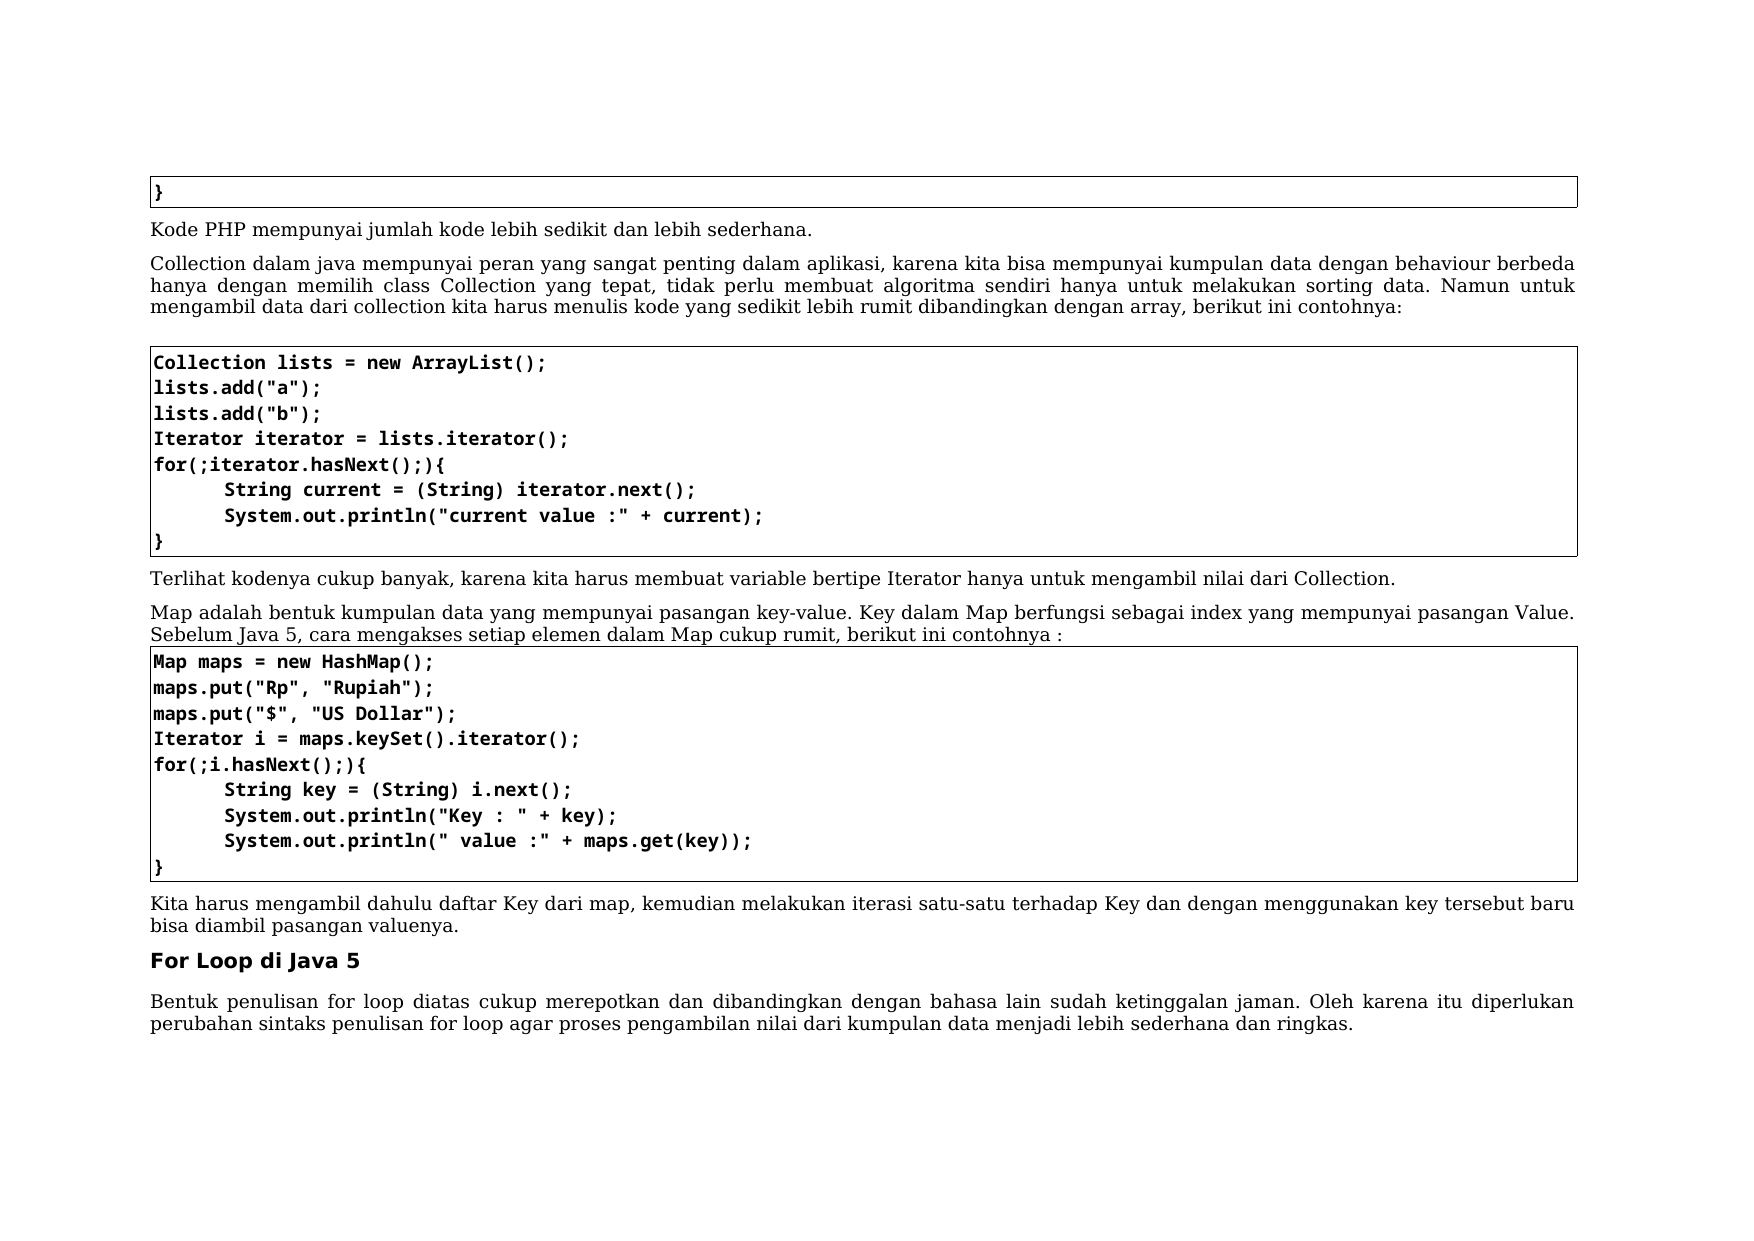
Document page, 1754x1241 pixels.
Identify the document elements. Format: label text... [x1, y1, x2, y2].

text } [151, 177, 1577, 207]
text Collection dalam java mempunyai peran yang sangat penting dalam aplikasi, karena kita bisa mempunyai kumpulan data dengan behaviour berbeda hanya dengan memilih class Collection yang tepat, tidak perlu membuat algoritma sendiri hanya untuk melakukan sorting data. Namun untuk mengambil data dari collection kita harus menulis kode yang sedikit lebih rumit dibandingkan dengan array, berikut ini contohnya: [150, 253, 1577, 318]
text System.out.println("Key : " + key); [151, 799, 1577, 824]
text Iterator iterator = lists.iterator(); [151, 423, 1577, 448]
text Map adalah bentuk kumpulan data yang mempunyai pasangan key-value. Key dalam Map berfungsi sebagai index yang mempunyai pasangan Value. Sebelum Java 5, cara mengakses setiap elemen dalam Map cukup rumit, berikut ini contohnya : [150, 602, 1577, 646]
text System.out.println("current value :" + current); [151, 499, 1577, 525]
text String current = (String) iterator.next(); [151, 474, 1577, 499]
text Kode PHP mempunyai jumlah kode lebih sedikit dan lebih sederhana. [150, 219, 1577, 241]
text } [151, 525, 1577, 556]
text } [151, 850, 1577, 881]
text maps.put("$", "US Dollar"); [151, 697, 1577, 722]
subtitle For Loop di Java 5 [150, 949, 1577, 973]
text Bentuk penulisan for loop diatas cukup merepotkan dan dibandingkan dengan bahasa lain sudah ketinggalan jaman. Oleh karena itu diperlukan perubahan sintaks penulisan for loop agar proses pengambilan nilai dari kumpulan data menjadi lebih sederhana dan ringkas. [150, 991, 1577, 1034]
text for(;iterator.hasNext();){ [151, 448, 1577, 474]
text Map maps = new HashMap(); [151, 647, 1577, 671]
text maps.put("Rp", "Rupiah"); [151, 671, 1577, 697]
text System.out.println(" value :" + maps.get(key)); [151, 824, 1577, 850]
text lists.add("b"); [151, 397, 1577, 423]
text for(;i.hasNext();){ [151, 748, 1577, 773]
text Kita harus mengambil dahulu daftar Key dari map, kemudian melakukan iterasi satu-satu terhadap Key dan dengan menggunakan key tersebut baru bisa diambil pasangan valuenya. [150, 893, 1577, 937]
text Collection lists = new ArrayList(); [151, 347, 1577, 372]
text Iterator i = maps.keySet().iterator(); [151, 722, 1577, 748]
text lists.add("a"); [151, 372, 1577, 397]
text Terlihat kodenya cukup banyak, karena kita harus membuat variable bertipe Iterator hanya untuk mengambil nilai dari Collection. [150, 568, 1577, 590]
text String key = (String) i.next(); [151, 773, 1577, 799]
